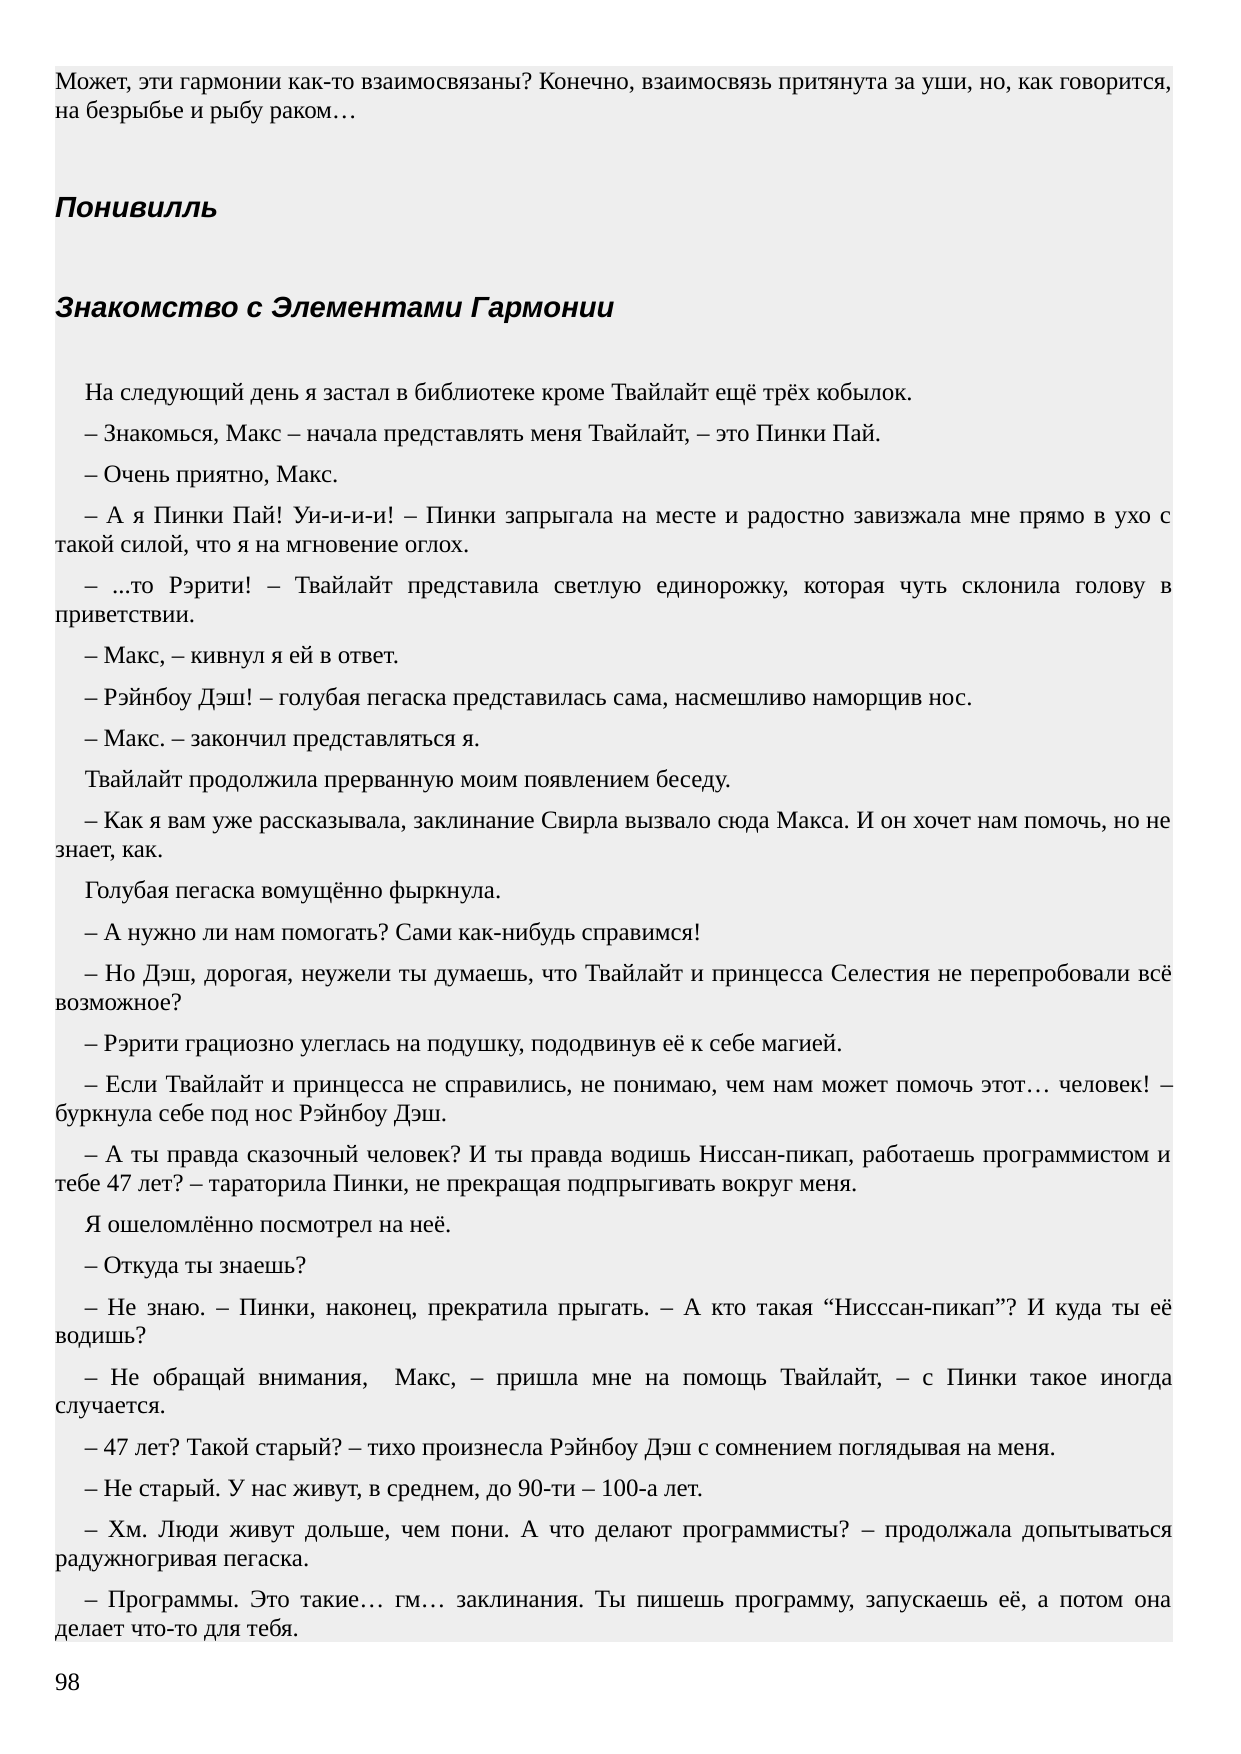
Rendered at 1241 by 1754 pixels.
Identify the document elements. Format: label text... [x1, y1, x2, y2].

text – Рэрити грациозно улеглась на подушку, пододвинув её к себе магией. [55, 1028, 1173, 1057]
text – Если Твайлайт и принцесса не справились, не понимаю, чем нам может помочь этот… человек! – буркнула себе под нос Рэйнбоу Дэш. [55, 1069, 1173, 1127]
text – 47 лет? Такой старый? – тихо произнесла Рэйнбоу Дэш с сомнением поглядывая на меня. [55, 1432, 1173, 1461]
text – Как я вам уже рассказывала, заклинание Свирла вызвало сюда Макса. И он хочет нам помочь, но не знает, как. [55, 806, 1173, 863]
subtitle Понивилль [55, 190, 1173, 223]
text – Рэйнбоу Дэш! – голубая пегаска представилась сама, насмешливо наморщив нос. [55, 682, 1173, 711]
text Может, эти гармонии как-то взаимосвязаны? Конечно, взаимосвязь притянута за уши, но, как говорится, на безрыбье и рыбу раком… [55, 66, 1173, 123]
text – ...то Рэрити! – Твайлайт представила светлую единорожку, которая чуть склонила голову в приветствии. [55, 571, 1173, 628]
text – Знакомься, Макс – начала представлять меня Твайлайт, – это Пинки Пай. [55, 418, 1173, 447]
text – Хм. Люди живут дольше, чем пони. А что делают программисты? – продолжала допытываться радужногривая пегаска. [55, 1514, 1173, 1572]
text – Откуда ты знаешь? [55, 1251, 1173, 1279]
text – А я Пинки Пай! Уи-и-и-и! – Пинки запрыгала на месте и радостно завизжала мне прямо в ухо с такой силой, что я на мгновение оглох. [55, 501, 1173, 558]
text – Очень приятно, Макс. [55, 459, 1173, 488]
text – Не старый. У нас живут, в среднем, до 90-ти – 100-а лет. [55, 1473, 1173, 1502]
text – Не обращай внимания, Макс, – пришла мне на помощь Твайлайт, – с Пинки такое иногда случается. [55, 1362, 1173, 1419]
text Твайлайт продолжила прерванную моим появлением беседу. [55, 764, 1173, 793]
text – Не знаю. – Пинки, наконец, прекратила прыгать. – А кто такая “Нисссан-пикап”? И куда ты её водишь? [55, 1292, 1173, 1349]
text – Макс. – закончил представляться я. [55, 723, 1173, 752]
text – Программы. Это такие… гм… заклинания. Ты пишешь программу, запускаешь её, а потом она делает что-то для тебя. [55, 1584, 1173, 1642]
text На следующий день я застал в библиотеке кроме Твайлайт ещё трёх кобылок. [55, 377, 1173, 406]
text – А нужно ли нам помогать? Сами как-нибудь справимся! [55, 917, 1173, 946]
text – Но Дэш, дорогая, неужели ты думаешь, что Твайлайт и принцесса Селестия не перепробовали всё возможное? [55, 958, 1173, 1016]
text – Макс, – кивнул я ей в ответ. [55, 641, 1173, 669]
text Голубая пегаска вомущённо фыркнула. [55, 876, 1173, 904]
subtitle Знакомство с Элементами Гармонии [55, 289, 1173, 323]
text – А ты правда сказочный человек? И ты правда водишь Ниссан-пикап, работаешь программистом и тебе 47 лет? – тараторила Пинки, не прекращая подпрыгивать вокруг меня. [55, 1139, 1173, 1197]
text Я ошеломлённо посмотрел на неё. [55, 1209, 1173, 1238]
